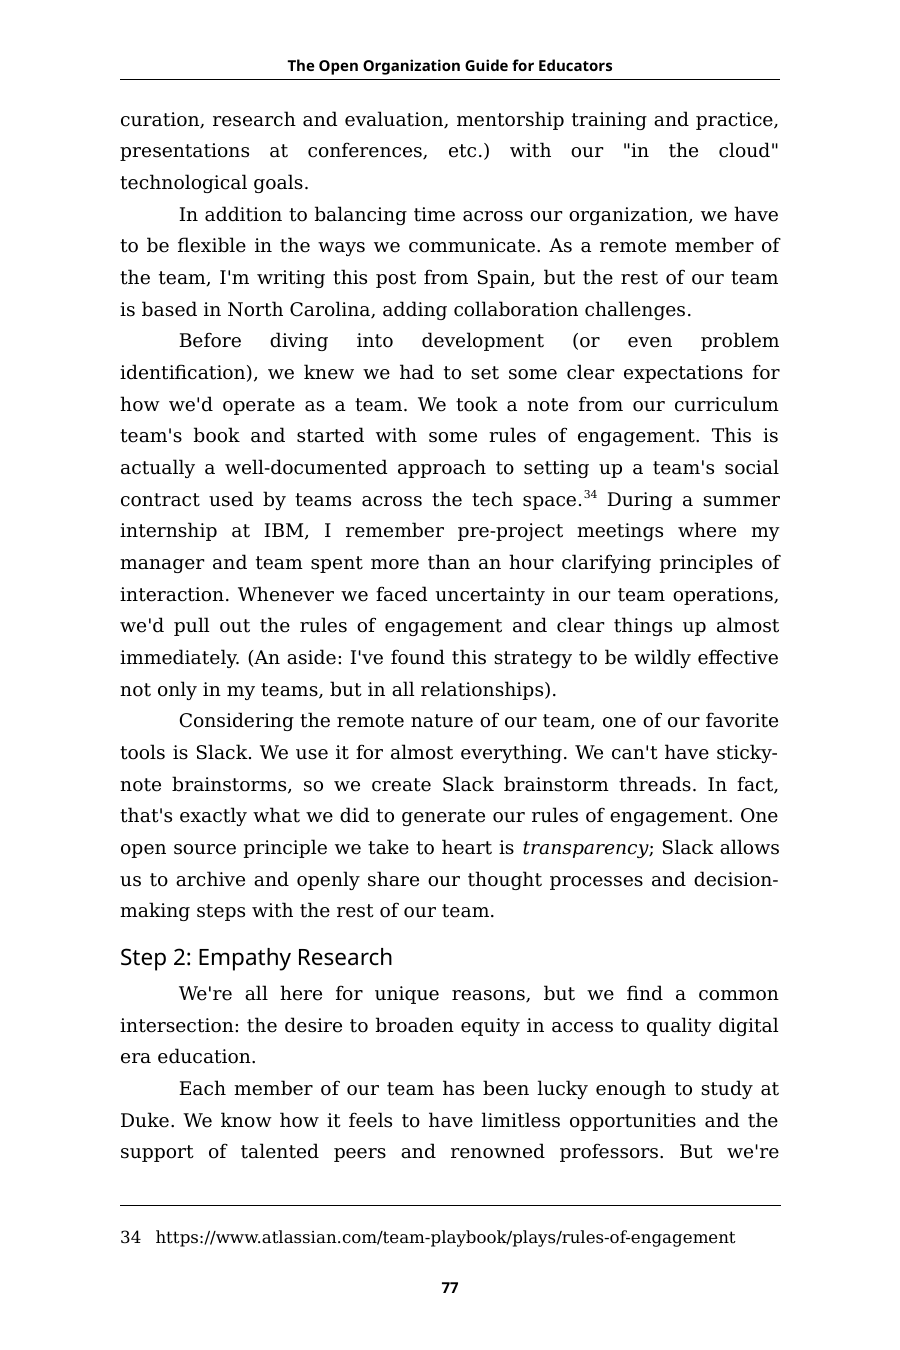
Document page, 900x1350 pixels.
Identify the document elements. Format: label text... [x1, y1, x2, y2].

text curation, research and evaluation, mentorship training and practice, presentations at conferences, etc.) with our "in the cloud" technological goals. [120, 109, 780, 194]
text Each member of our team has been lucky enough to study at Duke. We know how it feels to have limitless opportunities and the support of talented peers and renowned professors. But we're [120, 1078, 780, 1163]
text Considering the remote nature of our team, one of our favorite tools is Slack. We use it for almost everything. We can't have sticky-note brainstorms, so we create Slack brainstorm threads. In fact, that's exactly what we did to generate our rules of engagement. One open source principle we take to heart is transparency; Slack allows us to archive and openly share our thought processes and decision-making steps with the rest of our team. [120, 710, 780, 922]
text https://www.atlassian.com/team-playbook/plays/rules-of-engagement [120, 1228, 780, 1247]
text In addition to balancing time across our organization, we have to be flexible in the ways we communicate. As a remote member of the team, I'm writing this post from Spain, but the rest of our team is based in North Carolina, adding collaboration challenges. [120, 204, 780, 321]
subtitle Step 2: Empathy Research [120, 944, 780, 971]
text We're all here for unique reasons, but we find a common intersection: the desire to broaden equity in access to quality digital era education. [120, 983, 780, 1068]
text Before diving into development (or even problem identification), we knew we had to set some clear expectations for how we'd operate as a team. We took a note from our curriculum team's book and started with some rules of engagement. This is actually a well-documented approach to setting up a team's social contract used by teams across the tech space. During a summer internship at IBM, I remember pre-project meetings where my manager and team spent more than an hour clarifying principles of interaction. Whenever we faced uncertainty in our team operations, we'd pull out the rules of engagement and clear things up almost immediately. (An aside: I've found this strategy to be wildly effective not only in my teams, but in all relationships). [120, 330, 780, 701]
